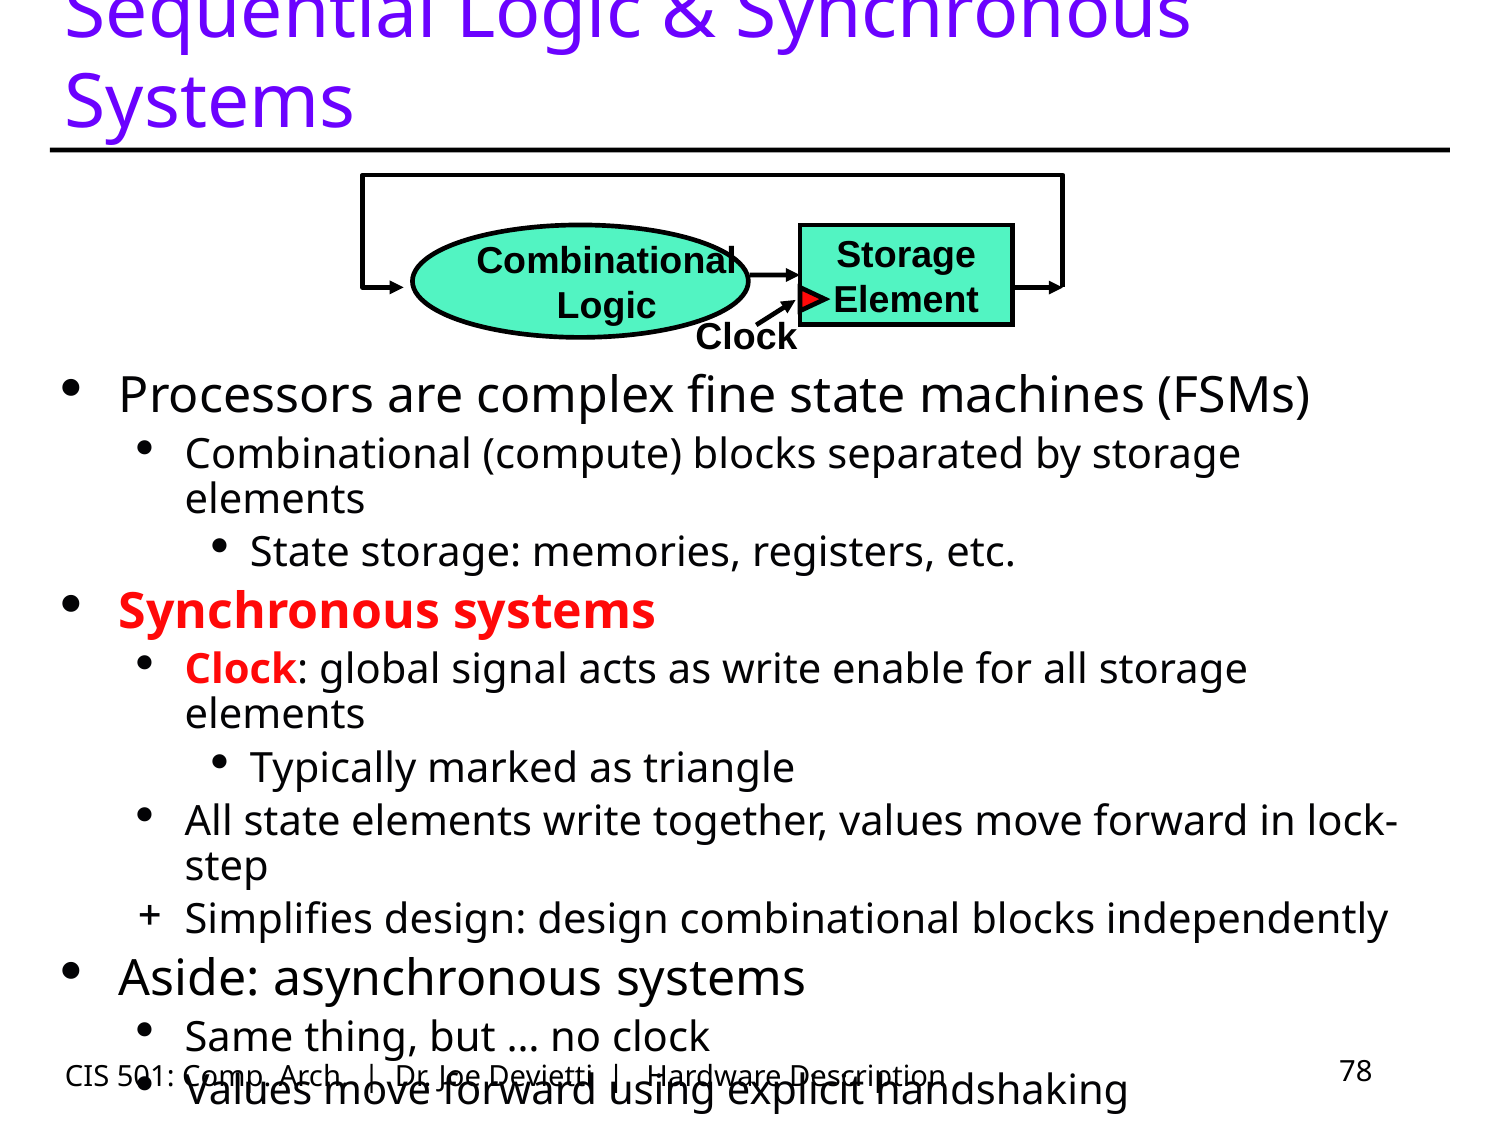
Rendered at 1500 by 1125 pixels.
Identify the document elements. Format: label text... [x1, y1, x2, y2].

text_box [1074, 1075, 1388, 1100]
text_box Combinational Logic [412, 224, 749, 338]
text_box Sequential Logic & Synchronous Systems [49, 37, 1448, 150]
text_box [1109, 1084, 1121, 1100]
text_box Clock [680, 304, 813, 365]
text_box Storage Element [800, 224, 1013, 325]
text_box CIS 501: Comp. Arch. | Dr. Joe Devietti | Hardware Description [49, 1075, 193, 1100]
text_box [800, 287, 826, 305]
text_box Processors are complex fine state machines (FSMs) Combinational (compute) blocks separated by storage elements State storage: memories, registers, etc. Synchronous systems Clock: global signal acts as write enable for all storage elements Typically marked as triangle All state elements write together, values move forward in lock-step Simplifies design: design combinational blocks independently Aside: asynchronous systems Same thing, but … no clock Values move forward using explicit handshaking May have some advantages, but difficult to design [47, 362, 1448, 1075]
text_box [1085, 1084, 1097, 1100]
